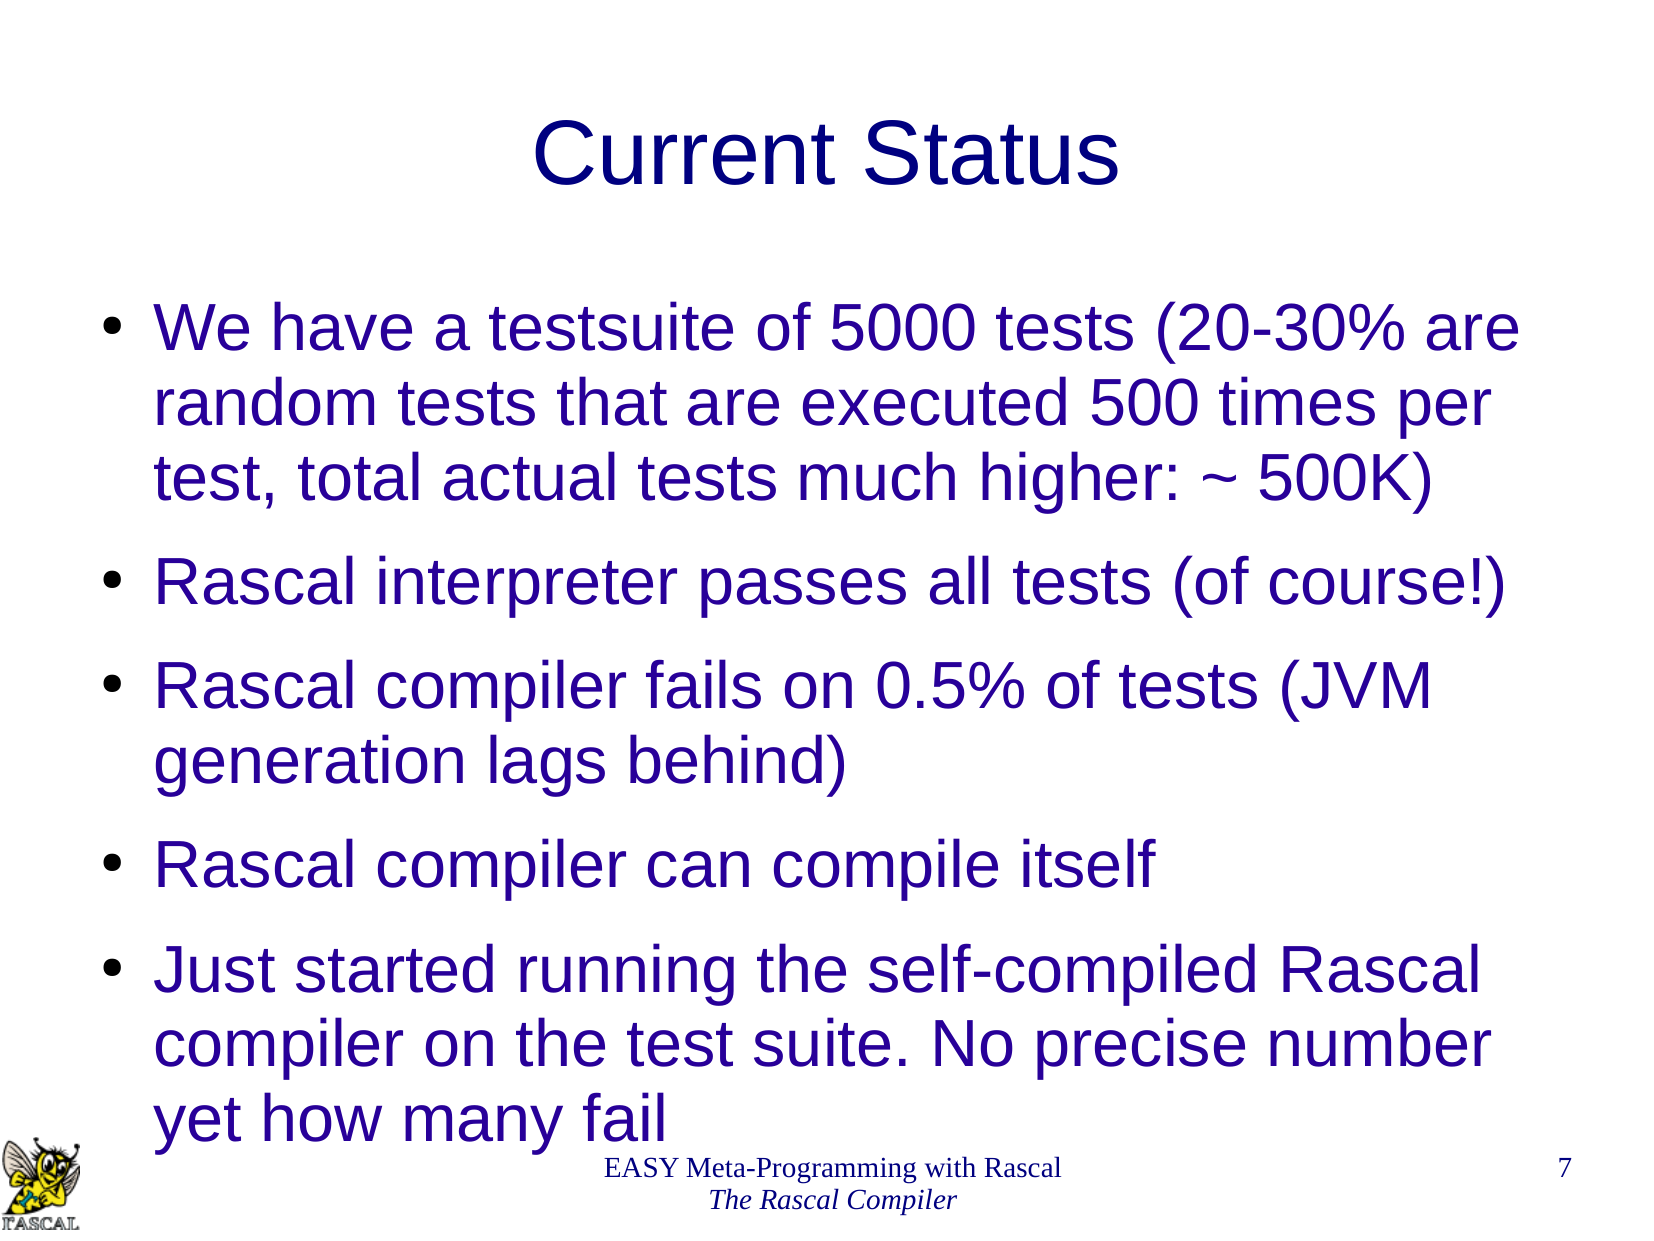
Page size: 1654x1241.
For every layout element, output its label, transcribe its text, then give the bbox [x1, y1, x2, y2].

picture [1, 1137, 80, 1230]
list We have a testsuite of 5000 tests (20-30% are random tests that are executed 500 times per test, total actual tests much higher: ~ 500K) Rascal interpreter passes all tests (of course!) Rascal compiler fails on 0.5% of tests (JVM generation lags behind) Rascal compiler can compile itself Just started running the self-compiled Rascal compiler on the test suite. No precise number yet how many fail [82, 290, 1571, 1010]
title Current Status [82, 49, 1571, 257]
